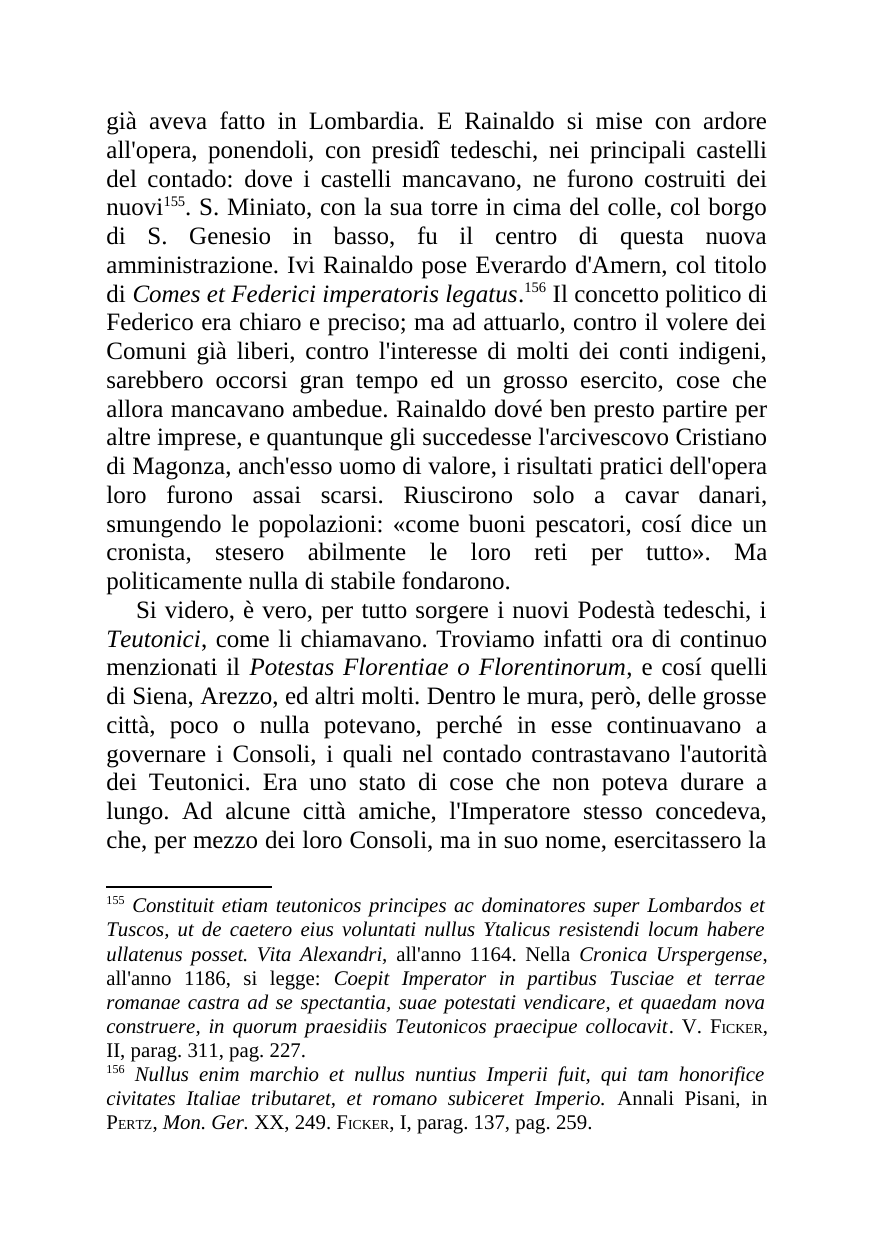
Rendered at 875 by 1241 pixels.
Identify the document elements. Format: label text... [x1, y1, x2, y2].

text Si videro, è vero, per tutto sorgere i nuovi Podestà tedeschi, i Teutonici, come li chiamavano. Troviamo infatti ora di continuo menzionati il Potestas Florentiae o Florentinorum, e cosí quelli di Siena, Arezzo, ed altri molti. Dentro le mura, però, delle grosse città, poco o nulla potevano, perché in esse continuavano a governare i Consoli, i quali nel contado contrastavano l'autorità dei Teutonici. Era uno stato di cose che non poteva durare a lungo. Ad alcune città amiche, l'Imperatore stesso concedeva, che, per mezzo dei loro Consoli, ma in suo nome, esercitassero la [106, 595, 768, 854]
text già aveva fatto in Lombardia. E Rainaldo si mise con ardore all'opera, ponendoli, con presidî tedeschi, nei principali castelli del contado: dove i castelli mancavano, ne furono costruiti dei nuovi. S. Miniato, con la sua torre in cima del colle, col borgo di S. Genesio in basso, fu il centro di questa nuova amministrazione. Ivi Rainaldo pose Everardo d'Amern, col titolo di Comes et Federici imperatoris legatus. Il concetto politico di Federico era chiaro e preciso; ma ad attuarlo, contro il volere dei Comuni già liberi, contro l'interesse di molti dei conti indigeni, sarebbero occorsi gran tempo ed un grosso esercito, cose che allora mancavano ambedue. Rainaldo dové ben presto partire per altre imprese, e quantunque gli succedesse l'arcivescovo Cristiano di Magonza, anch'esso uomo di valore, i risultati pratici dell'opera loro furono assai scarsi. Riuscirono solo a cavar danari, smungendo le popolazioni: «come buoni pescatori, cosí dice un cronista, stesero abilmente le loro reti per tutto». Ma politicamente nulla di stabile fondarono. [106, 106, 768, 595]
text Constituit etiam teutonicos principes ac dominatores super Lombardos et Tuscos, ut de caetero eius voluntati nullus Ytalicus resistendi locum habere ullatenus posset. Vita Alexandri, all'anno 1164. Nella Cronica Urspergense, all'anno 1186, si legge: Coepit Imperator in partibus Tusciae et terrae romanae castra ad se spectantia, suae potestati vendicare, et quaedam nova construere, in quorum praesidiis Teutonicos praecipue collocavit. V. Ficker, II, parag. 311, pag. 227. [106, 893, 768, 1062]
text Nullus enim marchio et nullus nuntius Imperii fuit, qui tam honorifice civitates Italiae tributaret, et romano subiceret Imperio. Annali Pisani, in Pertz, Mon. Ger. XX, 249. Ficker, I, parag. 137, pag. 259. [106, 1062, 768, 1134]
